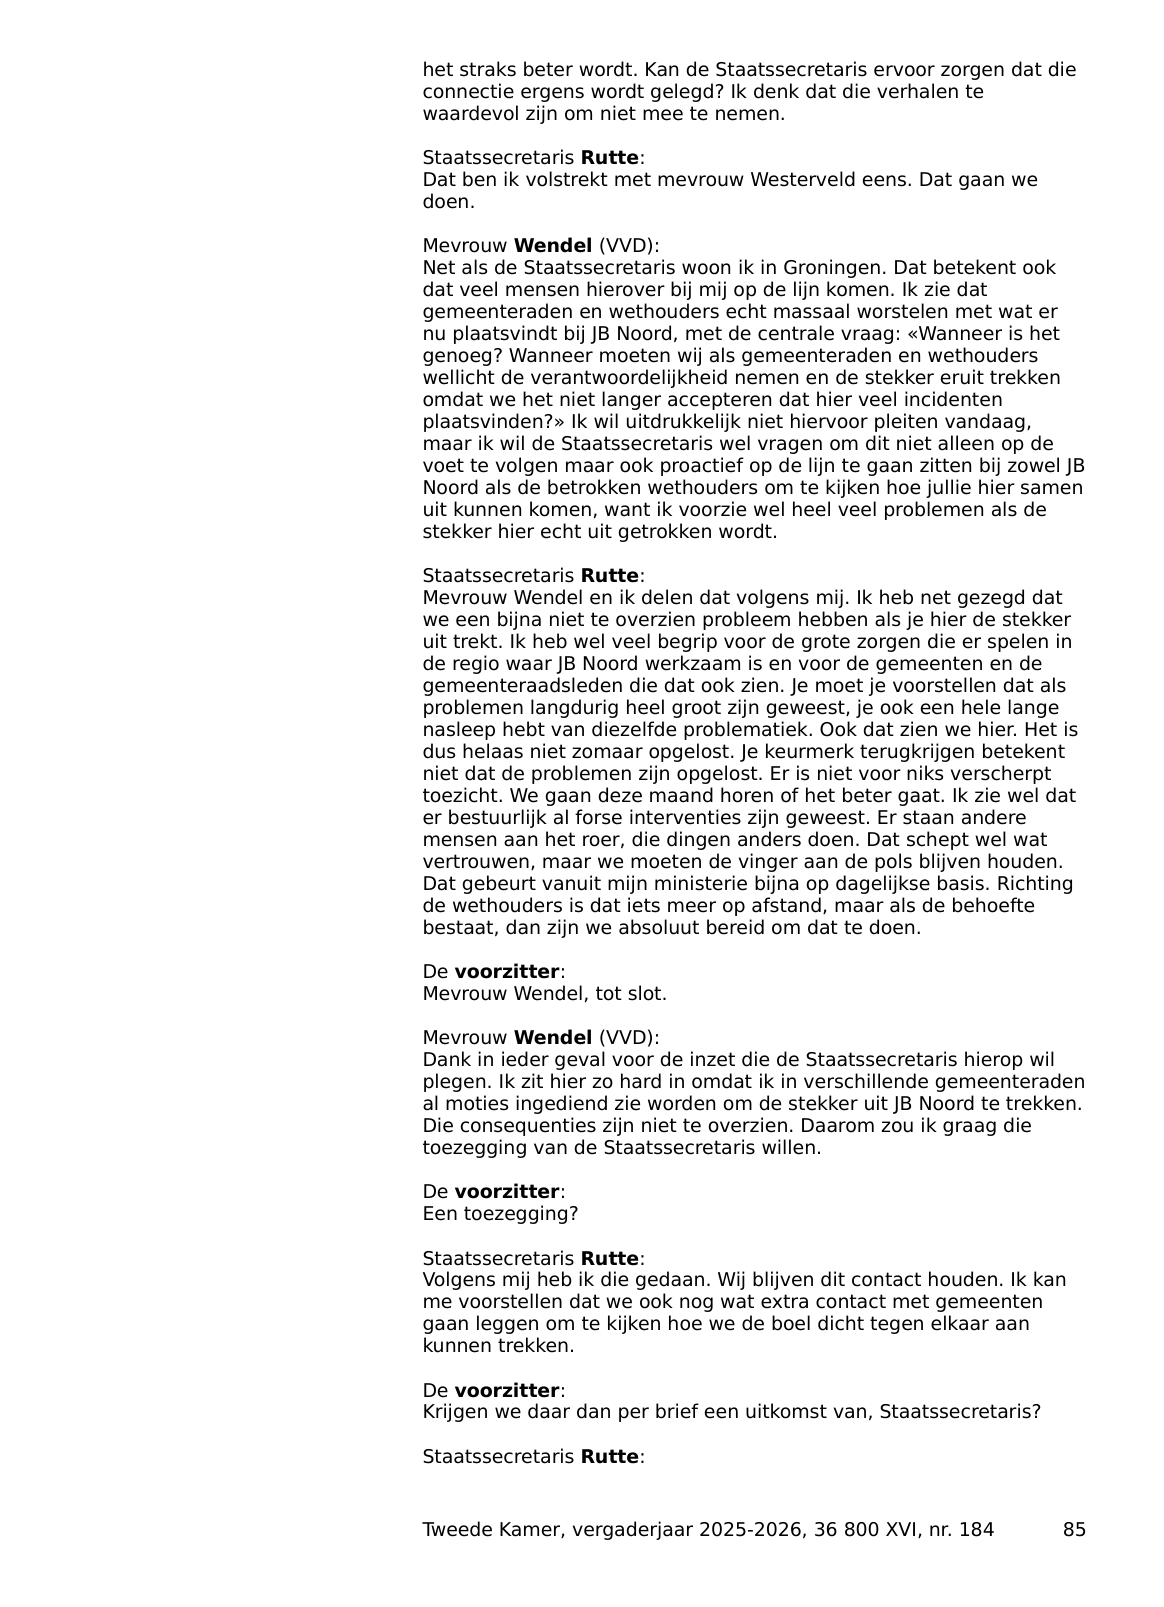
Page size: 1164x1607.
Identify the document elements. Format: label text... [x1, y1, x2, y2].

text De voorzitter: [422, 961, 1087, 983]
text De voorzitter: [422, 1181, 1087, 1203]
text De voorzitter: [422, 1379, 1087, 1401]
text Mevrouw Wendel, tot slot. [422, 983, 1087, 1005]
text Volgens mij heb ik die gedaan. Wij blijven dit contact houden. Ik kan me voorstellen dat we ook nog wat extra contact met gemeenten gaan leggen om te kijken hoe we de boel dicht tegen elkaar aan kunnen trekken. [422, 1269, 1087, 1357]
text Staatssecretaris Rutte: [422, 565, 1087, 587]
text Mevrouw Wendel en ik delen dat volgens mij. Ik heb net gezegd dat we een bijna niet te overzien probleem hebben als je hier de stekker uit trekt. Ik heb wel veel begrip voor de grote zorgen die er spelen in de regio waar JB Noord werkzaam is en voor de gemeenten en de gemeenteraadsleden die dat ook zien. Je moet je voorstellen dat als problemen langdurig heel groot zijn geweest, je ook een hele lange nasleep hebt van diezelfde problematiek. Ook dat zien we hier. Het is dus helaas niet zomaar opgelost. Je keurmerk terugkrijgen betekent niet dat de problemen zijn opgelost. Er is niet voor niks verscherpt toezicht. We gaan deze maand horen of het beter gaat. Ik zie wel dat er bestuurlijk al forse interventies zijn geweest. Er staan andere mensen aan het roer, die dingen anders doen. Dat schept wel wat vertrouwen, maar we moeten de vinger aan de pols blijven houden. Dat gebeurt vanuit mijn ministerie bijna op dagelijkse basis. Richting de wethouders is dat iets meer op afstand, maar als de behoefte bestaat, dan zijn we absoluut bereid om dat te doen. [422, 587, 1087, 939]
text Staatssecretaris Rutte: [422, 147, 1087, 169]
text Krijgen we daar dan per brief een uitkomst van, Staatssecretaris? [422, 1401, 1087, 1423]
text Mevrouw Wendel (VVD): [422, 1027, 1087, 1049]
text het straks beter wordt. Kan de Staatssecretaris ervoor zorgen dat die connectie ergens wordt gelegd? Ik denk dat die verhalen te waardevol zijn om niet mee te nemen. [422, 59, 1087, 125]
text Een toezegging? [422, 1203, 1087, 1225]
text Staatssecretaris Rutte: [422, 1446, 1087, 1468]
text Net als de Staatssecretaris woon ik in Groningen. Dat betekent ook dat veel mensen hierover bij mij op de lijn komen. Ik zie dat gemeenteraden en wethouders echt massaal worstelen met wat er nu plaatsvindt bij JB Noord, met de centrale vraag: «Wanneer is het genoeg? Wanneer moeten wij als gemeenteraden en wethouders wellicht de verantwoordelijkheid nemen en de stekker eruit trekken omdat we het niet langer accepteren dat hier veel incidenten plaatsvinden?» Ik wil uitdrukkelijk niet hiervoor pleiten vandaag, maar ik wil de Staatssecretaris wel vragen om dit niet alleen op de voet te volgen maar ook proactief op de lijn te gaan zitten bij zowel JB Noord als de betrokken wethouders om te kijken hoe jullie hier samen uit kunnen komen, want ik voorzie wel heel veel problemen als de stekker hier echt uit getrokken wordt. [422, 257, 1087, 543]
text Dat ben ik volstrekt met mevrouw Westerveld eens. Dat gaan we doen. [422, 169, 1087, 213]
text Dank in ieder geval voor de inzet die de Staatssecretaris hierop wil plegen. Ik zit hier zo hard in omdat ik in verschillende gemeenteraden al moties ingediend zie worden om de stekker uit JB Noord te trekken. Die consequenties zijn niet te overzien. Daarom zou ik graag die toezegging van de Staatssecretaris willen. [422, 1049, 1087, 1159]
text Mevrouw Wendel (VVD): [422, 235, 1087, 257]
text Staatssecretaris Rutte: [422, 1247, 1087, 1269]
